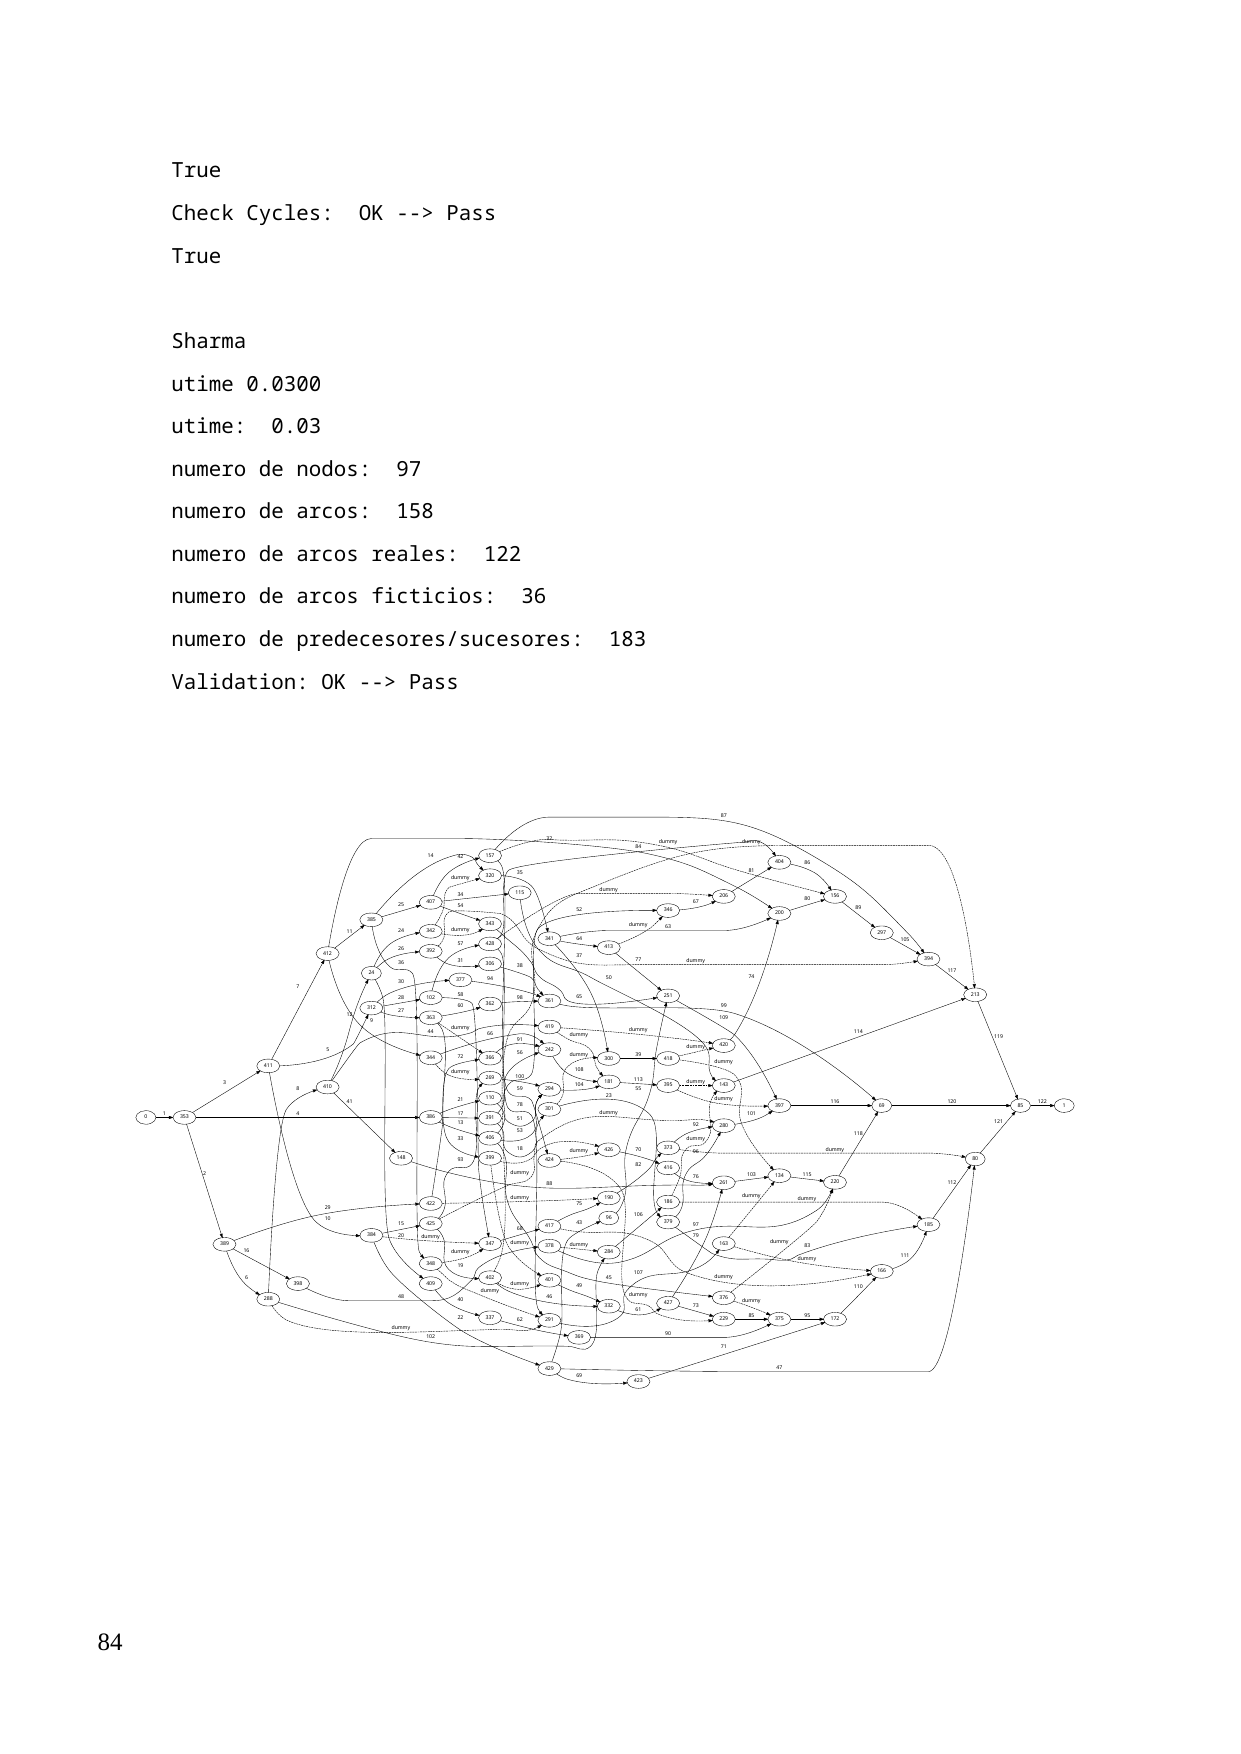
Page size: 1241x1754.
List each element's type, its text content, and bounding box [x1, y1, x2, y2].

text Validation: OK --> Pass [171, 667, 1113, 695]
text utime 0.0300 [171, 369, 1113, 397]
text True [171, 156, 1113, 184]
text Check Cycles: OK --> Pass [171, 198, 1113, 227]
text utime: 0.03 [171, 411, 1113, 440]
text numero de arcos ficticios: 36 [171, 582, 1113, 610]
text True [171, 241, 1113, 269]
text numero de nodos: 97 [171, 454, 1113, 482]
text Sharma [171, 326, 1113, 354]
text numero de arcos reales: 122 [171, 539, 1113, 567]
text numero de predecesores/sucesores: 183 [171, 624, 1113, 653]
text numero de arcos: 158 [171, 496, 1113, 525]
